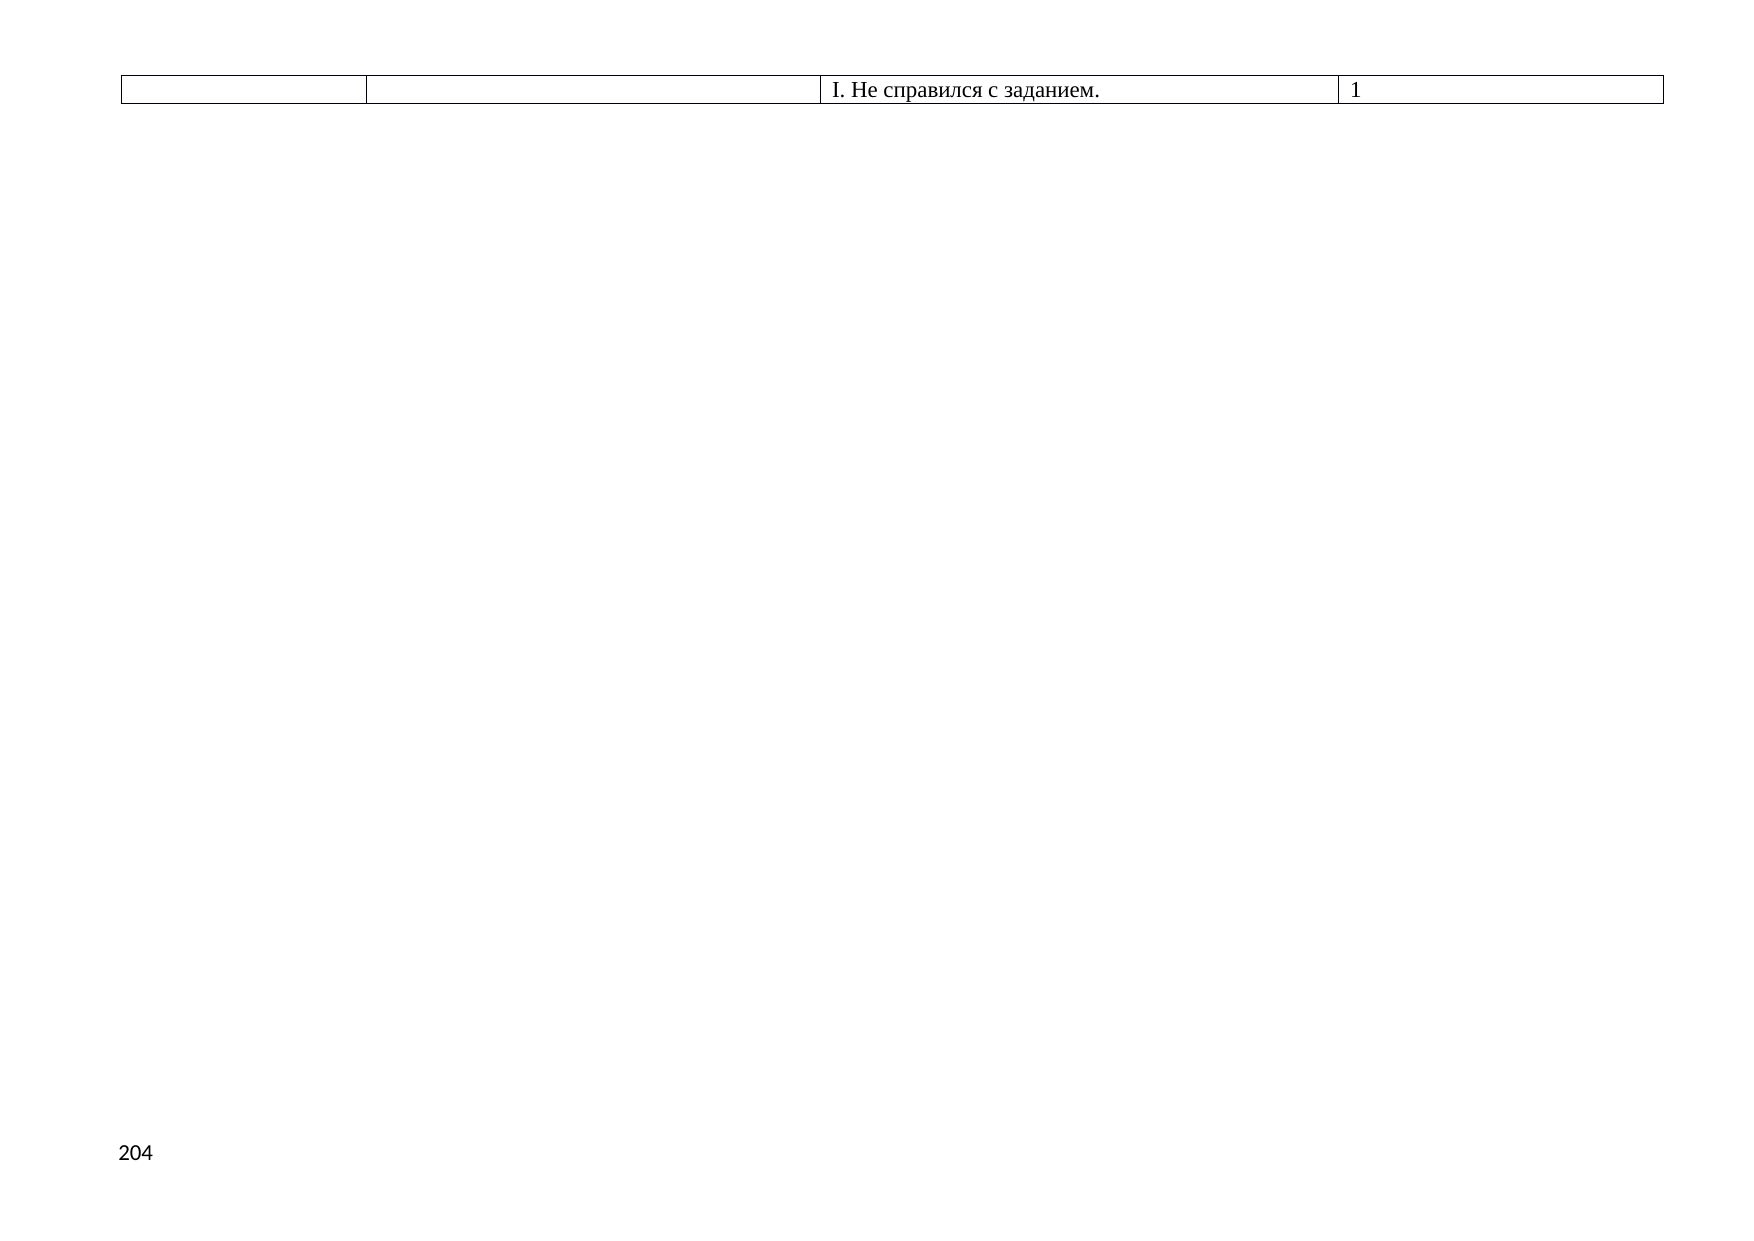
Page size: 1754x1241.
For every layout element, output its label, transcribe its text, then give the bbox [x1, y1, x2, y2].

table_cell [367, 76, 820, 102]
table_cell 1 [1339, 76, 1663, 102]
table_cell [122, 76, 366, 102]
table_cell I. Не справился с заданием. [821, 76, 1338, 102]
